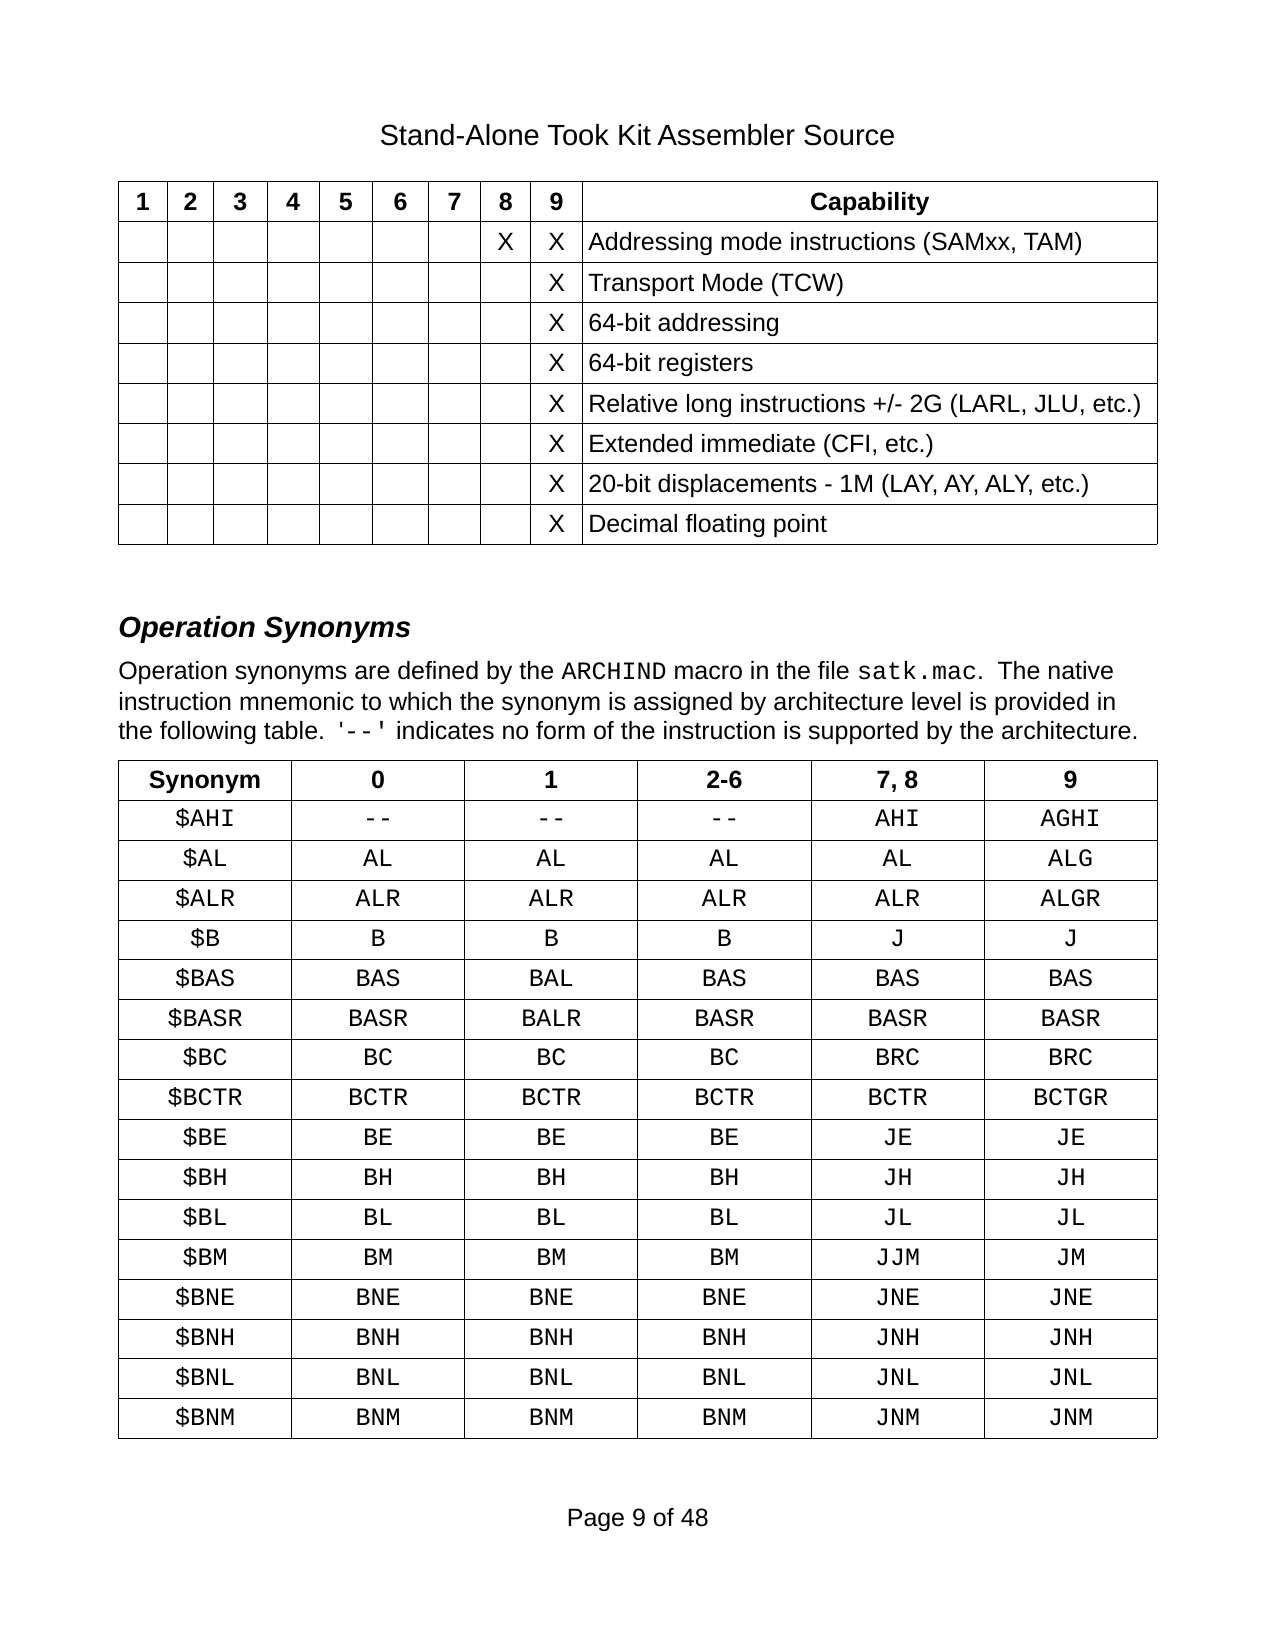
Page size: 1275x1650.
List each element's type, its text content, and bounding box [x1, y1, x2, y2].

table_cell AL [292, 841, 464, 879]
table_cell -- [292, 801, 464, 840]
table_cell [168, 424, 213, 463]
table_cell ALR [465, 881, 637, 919]
table_cell X [531, 384, 582, 423]
table_cell -- [638, 801, 811, 840]
table_cell ALR [638, 881, 811, 919]
table_cell JL [812, 1200, 984, 1239]
table_header Synonym [119, 761, 291, 800]
table_cell BCTR [292, 1080, 464, 1119]
table_cell BAS [812, 960, 984, 999]
table_cell [320, 505, 372, 544]
table_header 5 [320, 182, 372, 221]
table_cell X [531, 505, 582, 544]
table_cell BNM [465, 1399, 637, 1438]
table_cell [320, 222, 372, 262]
table_cell [268, 222, 319, 262]
table_cell $BNE [119, 1280, 291, 1318]
table_header 4 [268, 182, 319, 221]
table_cell [481, 344, 530, 383]
table_cell BH [292, 1160, 464, 1199]
table_header 1 [119, 182, 167, 221]
table_cell [373, 384, 428, 423]
table_cell BASR [292, 1000, 464, 1039]
table_cell BC [638, 1040, 811, 1079]
table_cell $BNM [119, 1399, 291, 1438]
table_cell ALR [292, 881, 464, 919]
table_header 7, 8 [812, 761, 984, 800]
table_header 2-6 [638, 761, 811, 800]
table_cell BE [638, 1120, 811, 1159]
table_cell $BASR [119, 1000, 291, 1039]
table_cell [268, 505, 319, 544]
table_cell BAS [292, 960, 464, 999]
table_cell ALG [985, 841, 1157, 879]
table_cell [119, 263, 167, 302]
table_cell [481, 263, 530, 302]
table_cell $BM [119, 1240, 291, 1278]
table_cell [429, 263, 480, 302]
table_cell [168, 263, 213, 302]
table_cell [481, 464, 530, 504]
table_cell BH [465, 1160, 637, 1199]
table_cell JNL [812, 1359, 984, 1398]
table_cell [373, 505, 428, 544]
table_cell X [531, 424, 582, 463]
table_cell Transport Mode (TCW) [583, 263, 1157, 302]
table_cell [320, 424, 372, 463]
table_cell JNE [985, 1280, 1157, 1318]
table_cell [373, 222, 428, 262]
table_cell $BCTR [119, 1080, 291, 1119]
table_cell X [531, 344, 582, 383]
table_cell JNM [985, 1399, 1157, 1438]
table_cell BASR [812, 1000, 984, 1039]
table_cell BNE [638, 1280, 811, 1318]
table_cell [429, 222, 480, 262]
table_cell 20-bit displacements - 1M (LAY, AY, ALY, etc.) [583, 464, 1157, 504]
table_cell Addressing mode instructions (SAMxx, TAM) [583, 222, 1157, 262]
table_cell [119, 344, 167, 383]
table_header 7 [429, 182, 480, 221]
table_cell [429, 384, 480, 423]
table_cell [119, 303, 167, 342]
table_cell BC [465, 1040, 637, 1079]
table_cell BAS [638, 960, 811, 999]
table_cell [268, 464, 319, 504]
table_cell [168, 384, 213, 423]
table_cell [168, 303, 213, 342]
table_cell [429, 303, 480, 342]
table_cell [373, 464, 428, 504]
table_cell BAL [465, 960, 637, 999]
table_cell [373, 344, 428, 383]
table_cell BNE [465, 1280, 637, 1318]
table_cell [168, 464, 213, 504]
table_cell [373, 263, 428, 302]
table_cell X [531, 222, 582, 262]
table_cell [214, 263, 267, 302]
table_cell BE [292, 1120, 464, 1159]
table_cell BAS [985, 960, 1157, 999]
table_cell [481, 505, 530, 544]
table_cell [268, 424, 319, 463]
table_cell BNE [292, 1280, 464, 1318]
table_cell $B [119, 921, 291, 959]
table_cell JNE [812, 1280, 984, 1318]
table_cell [168, 505, 213, 544]
table_cell $ALR [119, 881, 291, 919]
table_cell JNM [812, 1399, 984, 1438]
table_cell [481, 424, 530, 463]
table_cell [119, 464, 167, 504]
table_cell AL [812, 841, 984, 879]
table_cell BNM [292, 1399, 464, 1438]
table_cell BNH [292, 1320, 464, 1358]
table_cell [429, 344, 480, 383]
table_cell $BAS [119, 960, 291, 999]
table_cell [268, 384, 319, 423]
table_cell $AL [119, 841, 291, 879]
table_cell [429, 464, 480, 504]
table_cell JNL [985, 1359, 1157, 1398]
table_cell [320, 263, 372, 302]
table_cell [214, 505, 267, 544]
table_cell [268, 344, 319, 383]
table_cell B [292, 921, 464, 959]
table_cell J [985, 921, 1157, 959]
table_cell [320, 344, 372, 383]
table_cell BCTR [465, 1080, 637, 1119]
table_cell $BC [119, 1040, 291, 1079]
table_cell [168, 344, 213, 383]
table_cell J [812, 921, 984, 959]
table_cell JNH [812, 1320, 984, 1358]
table_cell [373, 303, 428, 342]
table_cell JE [985, 1120, 1157, 1159]
table_cell [168, 222, 213, 262]
table_cell [268, 303, 319, 342]
table_cell [481, 303, 530, 342]
table_header 1 [465, 761, 637, 800]
table_header 6 [373, 182, 428, 221]
table_cell BL [465, 1200, 637, 1239]
table_cell AL [638, 841, 811, 879]
table_cell [119, 384, 167, 423]
table_cell [268, 263, 319, 302]
table_cell BNH [638, 1320, 811, 1358]
table_cell [214, 344, 267, 383]
table_cell JH [985, 1160, 1157, 1199]
table_cell JJM [812, 1240, 984, 1278]
table_cell Extended immediate (CFI, etc.) [583, 424, 1157, 463]
table_header 9 [531, 182, 582, 221]
table_header 2 [168, 182, 213, 221]
table_cell [481, 384, 530, 423]
table_cell $BNH [119, 1320, 291, 1358]
table_cell BNM [638, 1399, 811, 1438]
table_cell [373, 424, 428, 463]
table_cell JH [812, 1160, 984, 1199]
table_cell [119, 424, 167, 463]
table_cell $BL [119, 1200, 291, 1239]
table_cell JM [985, 1240, 1157, 1278]
table_cell Relative long instructions +/- 2G (LARL, JLU, etc.) [583, 384, 1157, 423]
table_cell [320, 464, 372, 504]
table_cell X [531, 263, 582, 302]
table_cell AHI [812, 801, 984, 840]
table_cell BASR [638, 1000, 811, 1039]
table_cell ALR [812, 881, 984, 919]
table_cell BNL [292, 1359, 464, 1398]
table_cell [214, 424, 267, 463]
table_cell JE [812, 1120, 984, 1159]
table_cell [320, 303, 372, 342]
table_cell JNH [985, 1320, 1157, 1358]
table_cell BRC [812, 1040, 984, 1079]
table_cell BNL [465, 1359, 637, 1398]
table_cell AGHI [985, 801, 1157, 840]
table_cell AL [465, 841, 637, 879]
table_cell 64-bit addressing [583, 303, 1157, 342]
table_cell BL [638, 1200, 811, 1239]
table_cell BM [292, 1240, 464, 1278]
table_cell [119, 505, 167, 544]
table_cell 64-bit registers [583, 344, 1157, 383]
table_cell JL [985, 1200, 1157, 1239]
table_cell BE [465, 1120, 637, 1159]
text Operation synonyms are defined by the ARCHIND macro in the file satk.mac. The native instruction mnemonic to which the synonym is assigned by architecture level is provided in the following table. '--' indicates no form of the instruction is supported by the architecture. [118, 656, 1157, 747]
table_cell [320, 384, 372, 423]
table_cell $BH [119, 1160, 291, 1199]
table_cell BM [465, 1240, 637, 1278]
table_cell X [531, 464, 582, 504]
table_cell BCTGR [985, 1080, 1157, 1119]
table_header 8 [481, 182, 530, 221]
table_cell BC [292, 1040, 464, 1079]
table_cell X [531, 303, 582, 342]
table_cell B [638, 921, 811, 959]
table_cell [214, 384, 267, 423]
table_cell $BE [119, 1120, 291, 1159]
table_cell $BNL [119, 1359, 291, 1398]
table_cell BCTR [812, 1080, 984, 1119]
table_cell [429, 424, 480, 463]
table_cell B [465, 921, 637, 959]
table_cell [119, 222, 167, 262]
table_cell BALR [465, 1000, 637, 1039]
table_cell BH [638, 1160, 811, 1199]
table_cell [214, 464, 267, 504]
table_cell -- [465, 801, 637, 840]
table_header 9 [985, 761, 1157, 800]
table_cell ALGR [985, 881, 1157, 919]
table_cell [214, 222, 267, 262]
table_header Capability [583, 182, 1157, 221]
table_cell BNL [638, 1359, 811, 1398]
table_cell [214, 303, 267, 342]
table_cell X [481, 222, 530, 262]
table_cell BL [292, 1200, 464, 1239]
table_header 3 [214, 182, 267, 221]
table_cell BCTR [638, 1080, 811, 1119]
subtitle Operation Synonyms [118, 610, 1157, 644]
table_cell [429, 505, 480, 544]
table_cell BNH [465, 1320, 637, 1358]
table_cell BM [638, 1240, 811, 1278]
table_cell Decimal floating point [583, 505, 1157, 544]
table_cell BASR [985, 1000, 1157, 1039]
table_cell BRC [985, 1040, 1157, 1079]
table_cell $AHI [119, 801, 291, 840]
table_header 0 [292, 761, 464, 800]
